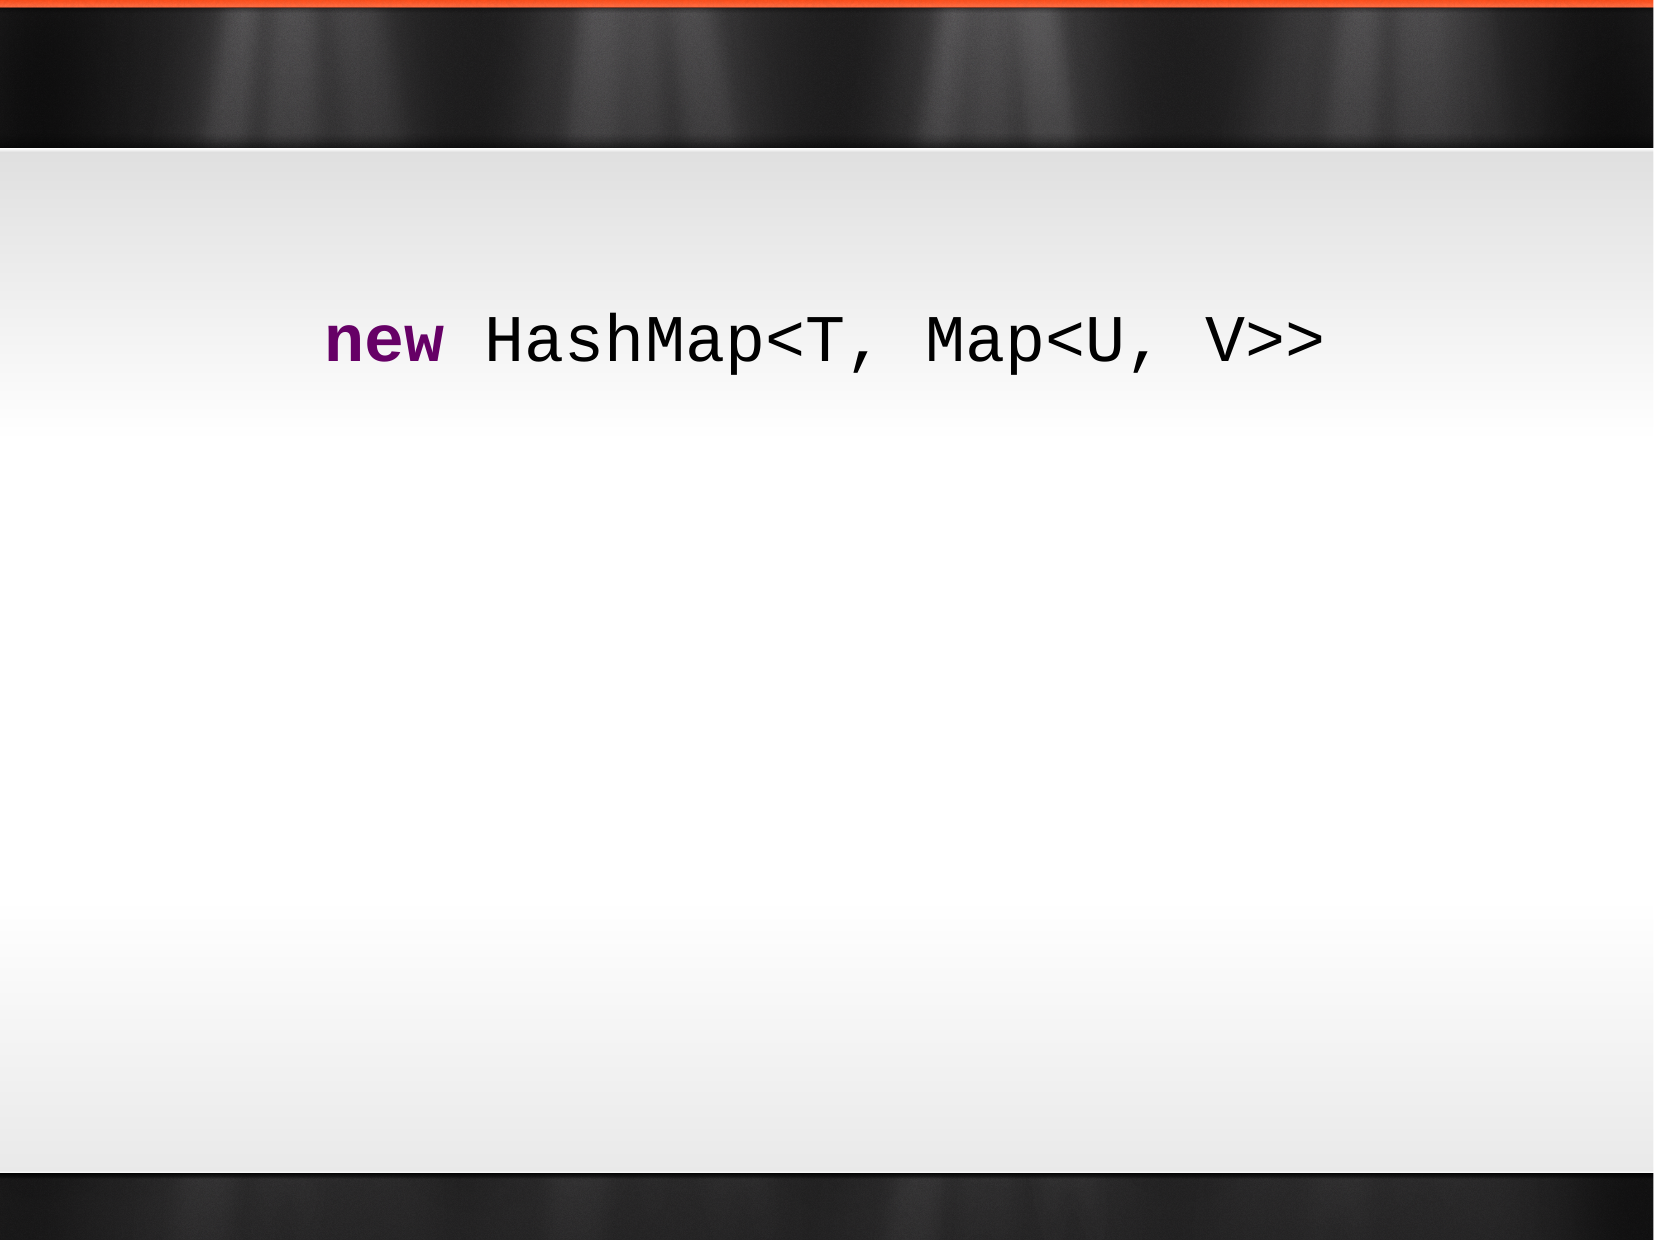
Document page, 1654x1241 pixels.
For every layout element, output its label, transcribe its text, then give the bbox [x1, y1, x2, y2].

text_box new HashMap<T, Map<U, V>> [80, 305, 1570, 1125]
picture [0, 0, 1654, 1240]
